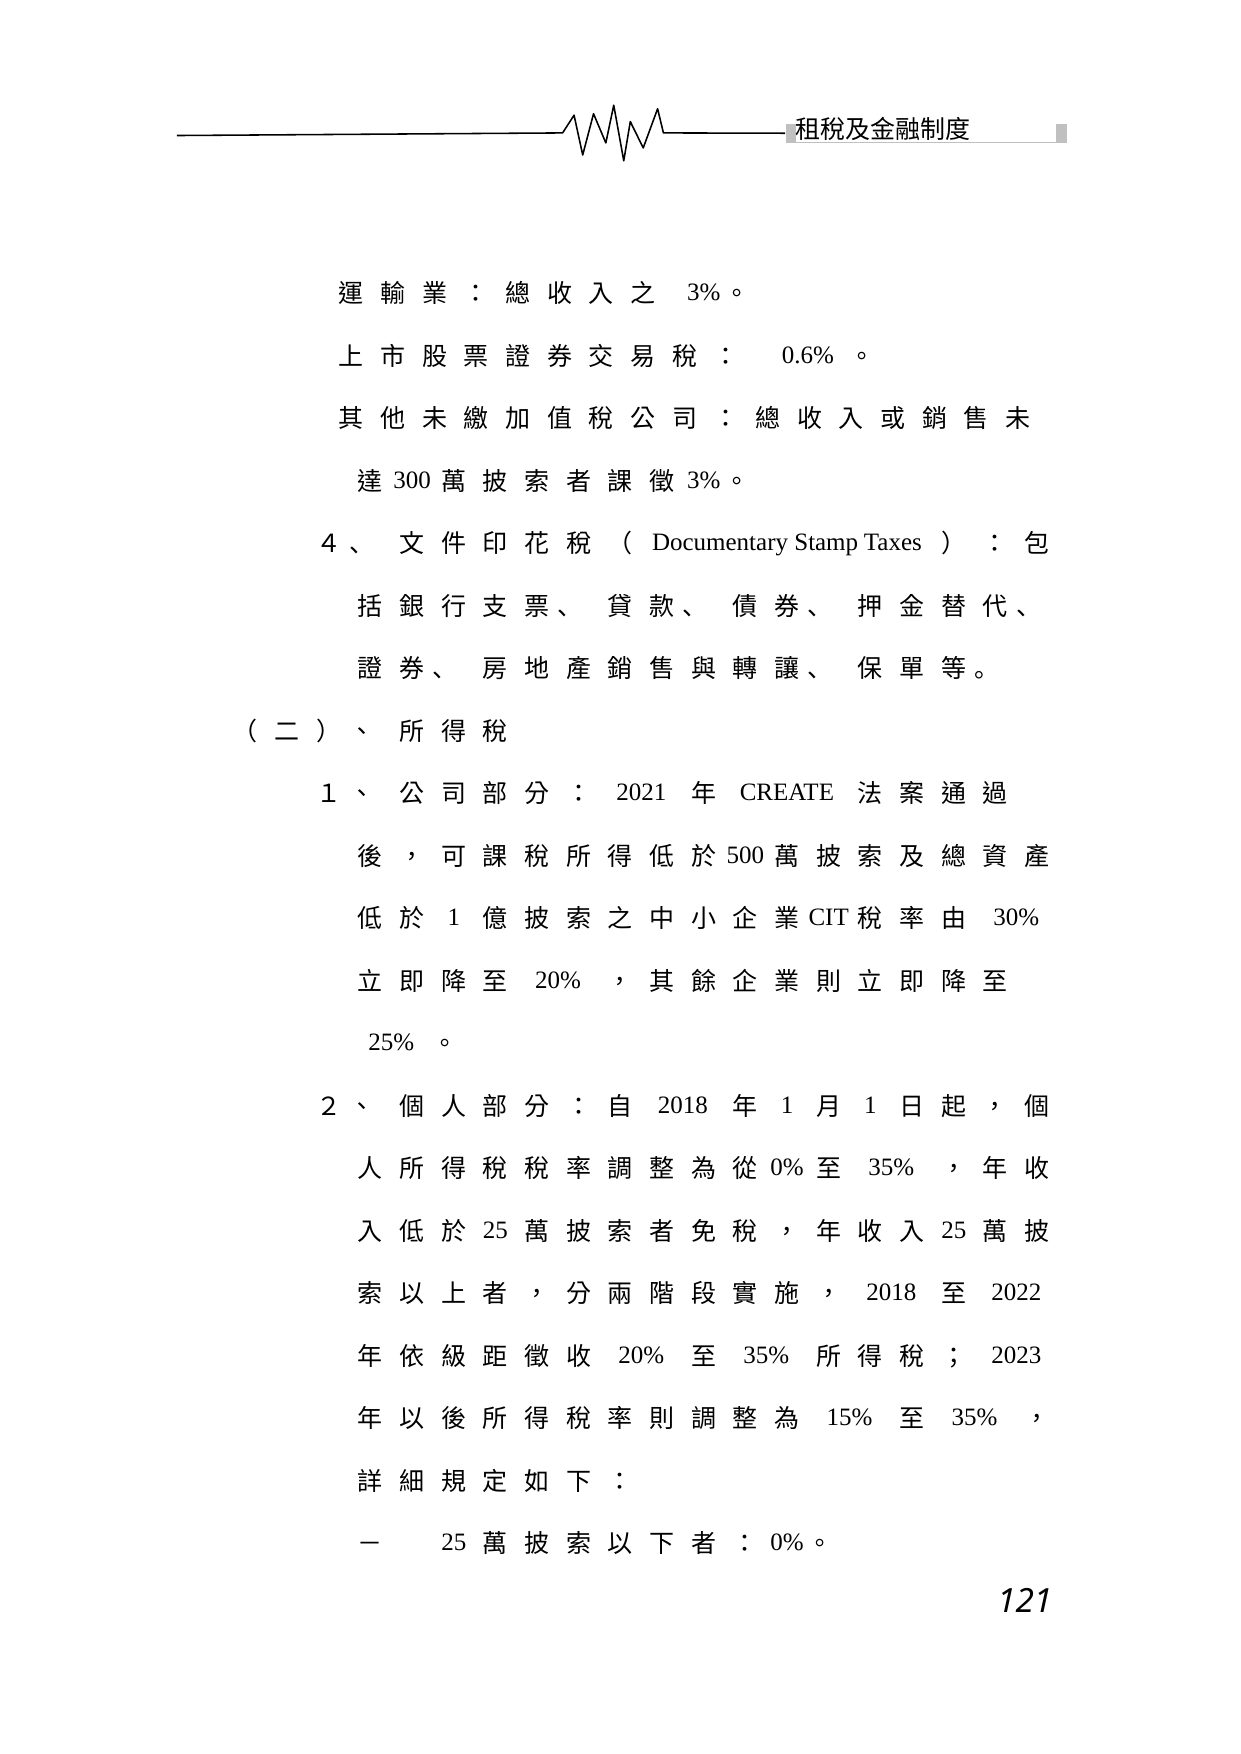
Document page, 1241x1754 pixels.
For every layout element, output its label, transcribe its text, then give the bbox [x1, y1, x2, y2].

text 上市股票證券交易稅：0.6%。 [281, 313, 1058, 375]
text 其他未繳加值稅公司：總收入或銷售未達300萬披索者課徵3%。 [281, 375, 1058, 500]
text 運輸業：總收入之3%。 [281, 250, 1058, 313]
text ４、文件印花稅（Documentary Stamp Taxes）：包括銀行支票、貸款、債券、押金替代、證券、房地產銷售與轉讓、保單等。 [281, 500, 1058, 688]
text － 25萬披索以下者：0%。 [330, 1500, 1058, 1563]
text １、公司部分：2021年CREATE法案通過後，可課稅所得低於500萬披索及總資產低於1億披索之中小企業CIT稅率由30%立即降至20%，其餘企業則立即降至25%。 [281, 750, 1058, 1063]
text （二）、所得稅 [207, 688, 1058, 750]
text ２、個人部分：自2018年1月1日起，個人所得稅稅率調整為從0%至35%，年收入低於25萬披索者免稅，年收入25萬披索以上者，分兩階段實施，2018至2022年依級距徵收20%至35%所得稅；2023年以後所得稅率則調整為15%至35%，詳細規定如下： [281, 1063, 1058, 1500]
